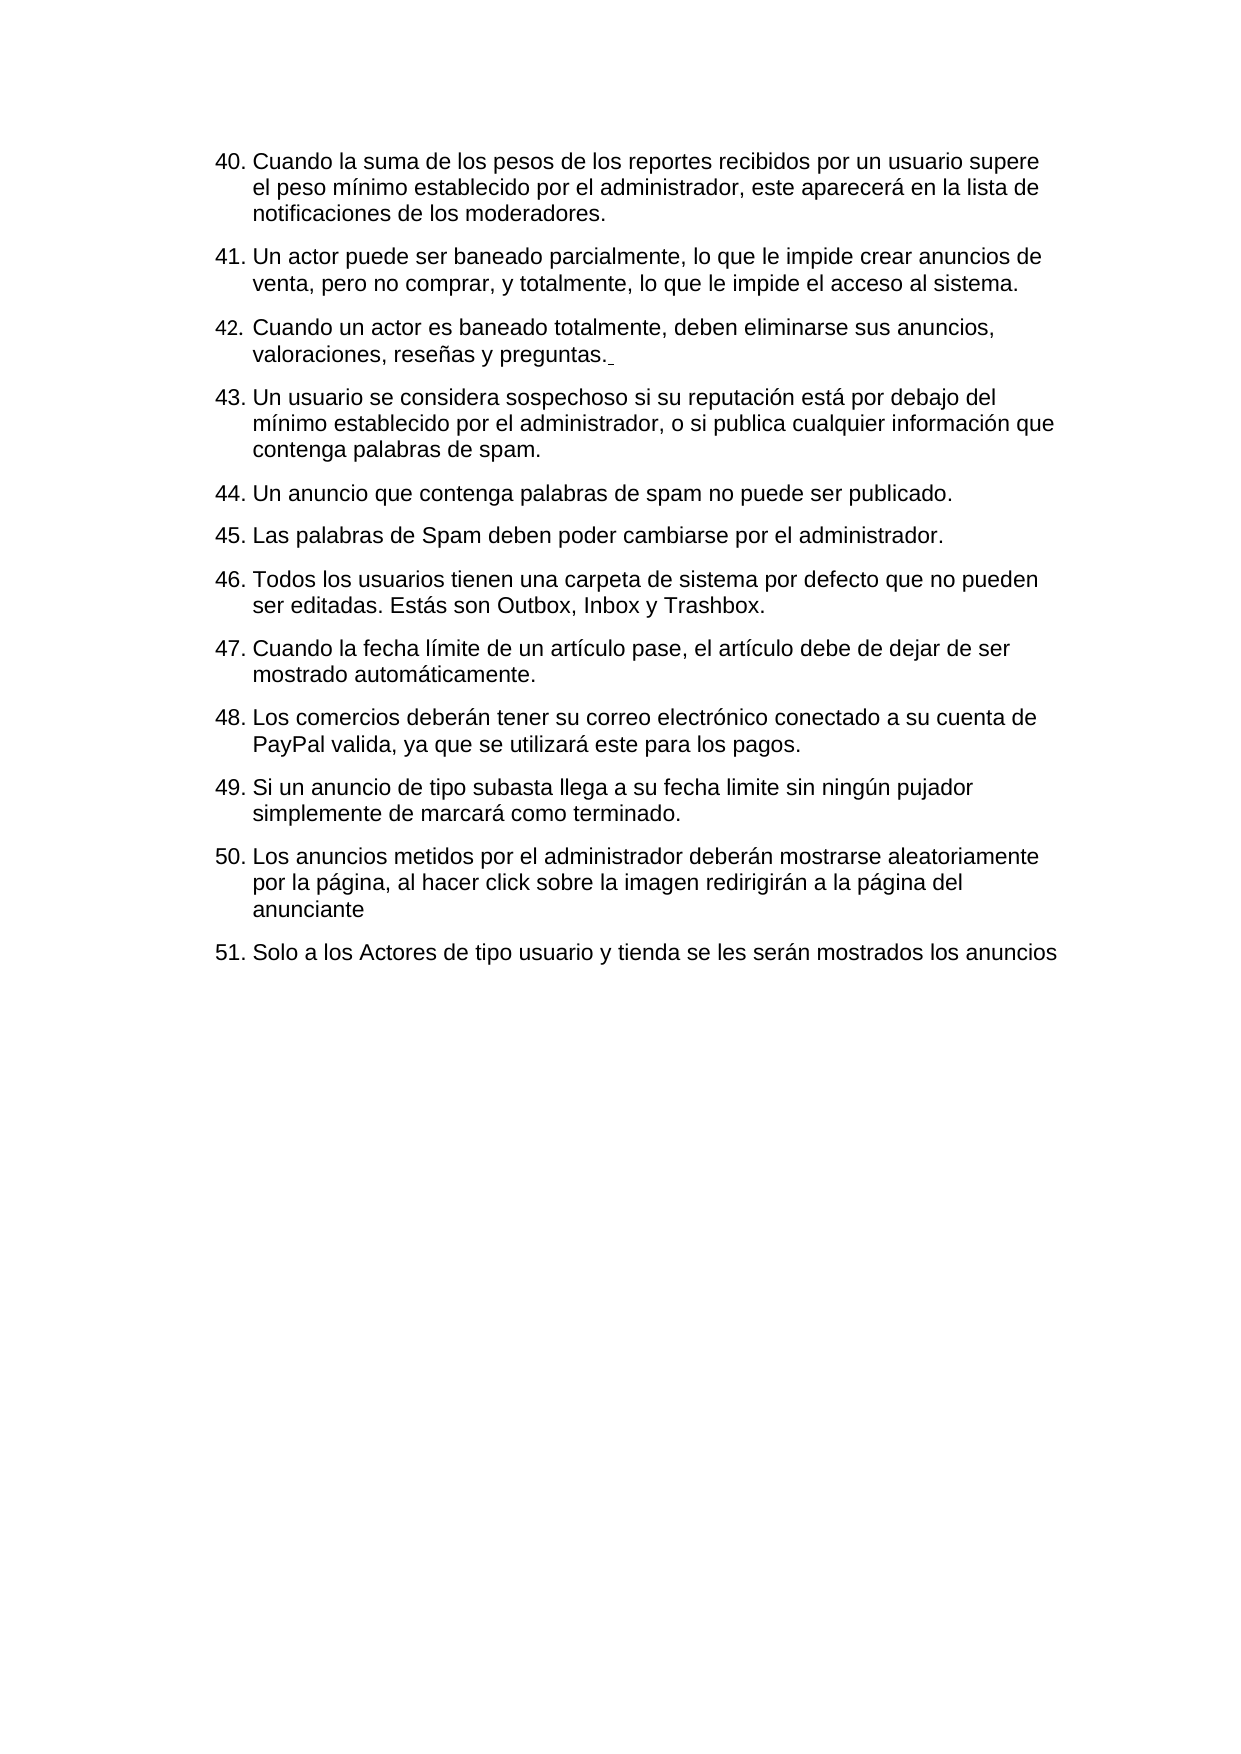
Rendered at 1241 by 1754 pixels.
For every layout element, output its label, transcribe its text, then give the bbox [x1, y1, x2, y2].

list Cuando un actor es baneado totalmente, deben eliminarse sus anuncios, valoraciones, reseñas y preguntas. [215, 313, 1063, 367]
list Cuando la suma de los pesos de los reportes recibidos por un usuario supere el peso mínimo establecido por el administrador, este aparecerá en la lista de notificaciones de los moderadores. [215, 148, 1063, 227]
list Un actor puede ser baneado parcialmente, lo que le impide crear anuncios de venta, pero no comprar, y totalmente, lo que le impide el acceso al sistema. [215, 243, 1063, 296]
list Solo a los Actores de tipo usuario y tienda se les serán mostrados los anuncios [215, 939, 1063, 965]
list Las palabras de Spam deben poder cambiarse por el administrador. [215, 522, 1063, 549]
list Un usuario se considera sospechoso si su reputación está por debajo del mínimo establecido por el administrador, o si publica cualquier información que contenga palabras de spam. [215, 384, 1063, 463]
list Los anuncios metidos por el administrador deberán mostrarse aleatoriamente por la página, al hacer click sobre la imagen redirigirán a la página del anunciante [215, 843, 1063, 922]
list Cuando la fecha límite de un artículo pase, el artículo debe de dejar de ser mostrado automáticamente. [215, 635, 1063, 688]
list Los comercios deberán tener su correo electrónico conectado a su cuenta de PayPal valida, ya que se utilizará este para los pagos. [215, 704, 1063, 757]
list Si un anuncio de tipo subasta llega a su fecha limite sin ningún pujador simplemente de marcará como terminado. [215, 774, 1063, 826]
list Un anuncio que contenga palabras de spam no puede ser publicado. [215, 479, 1063, 506]
list Todos los usuarios tienen una carpeta de sistema por defecto que no pueden ser editadas. Estás son Outbox, Inbox y Trashbox. [215, 566, 1063, 618]
